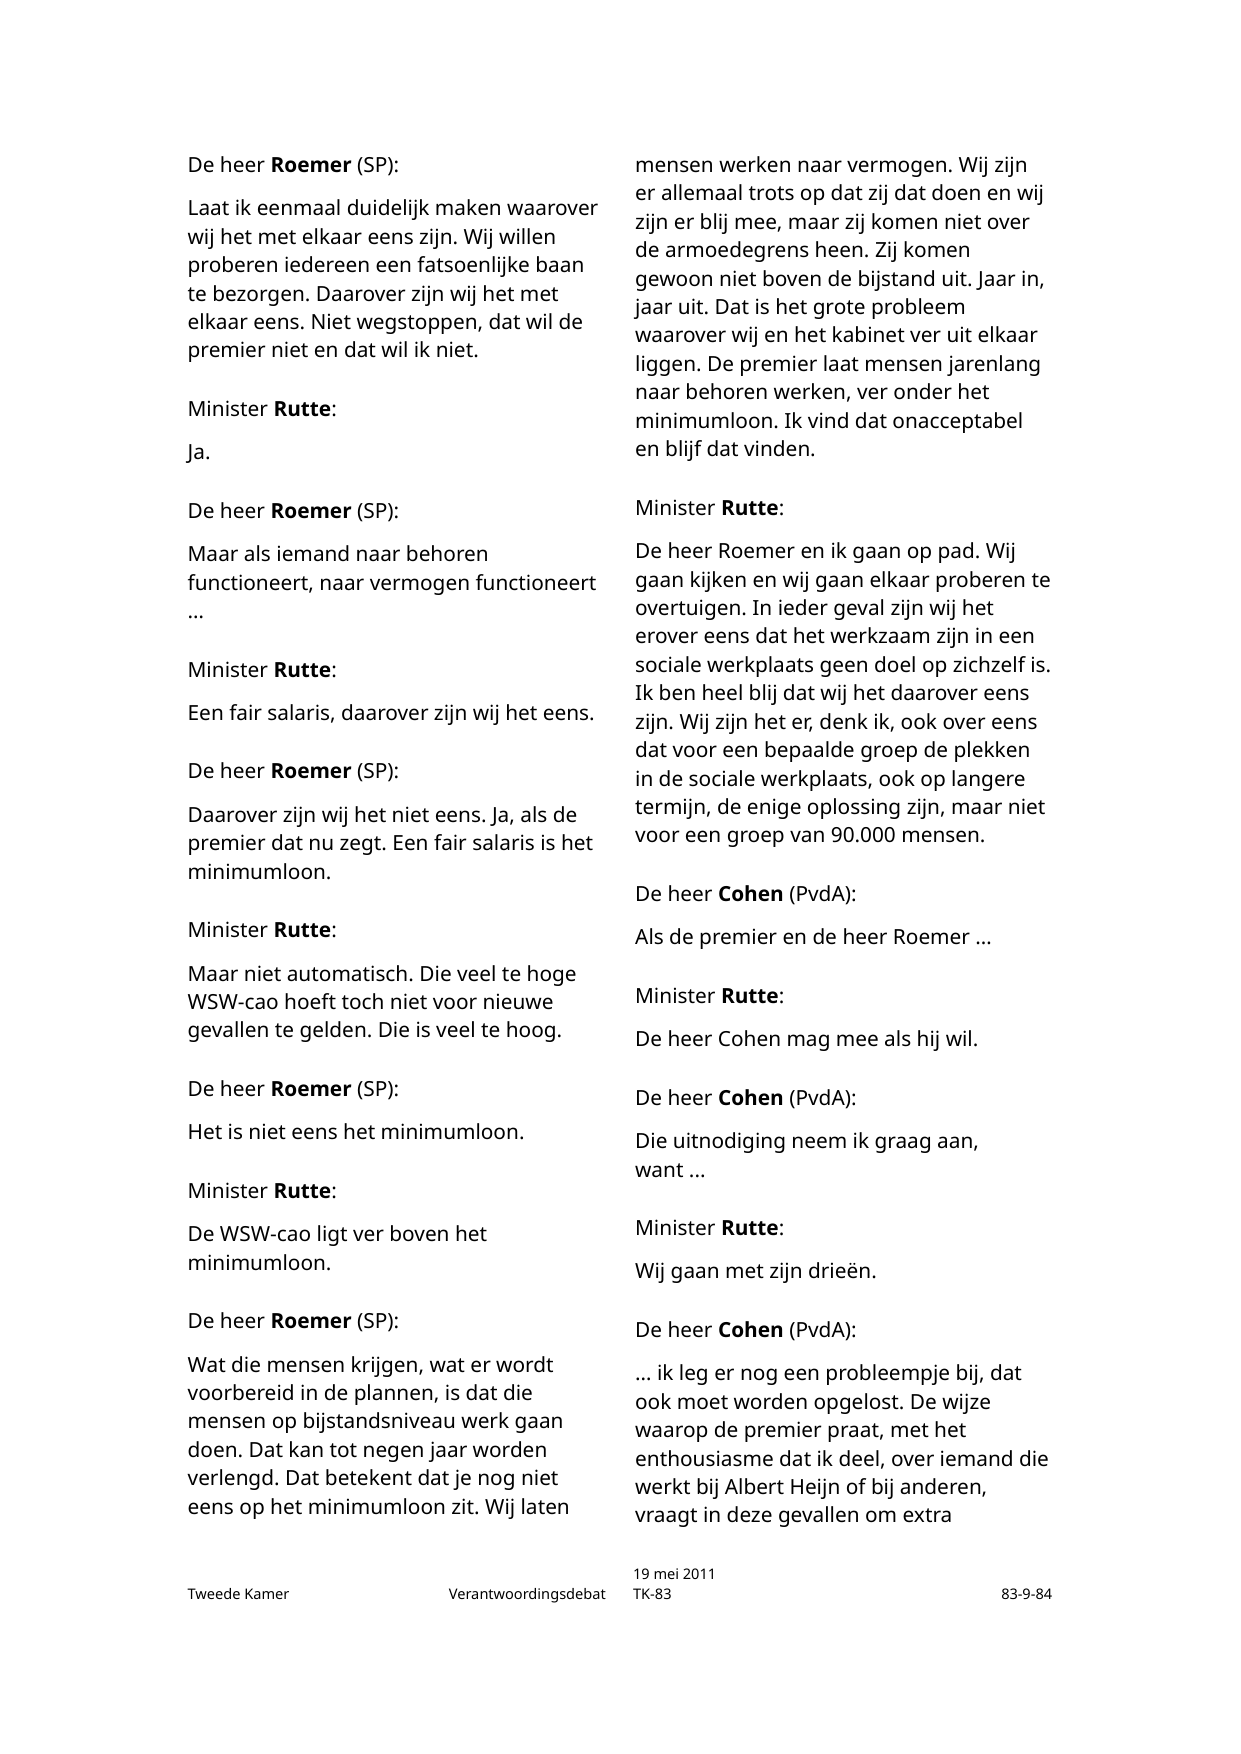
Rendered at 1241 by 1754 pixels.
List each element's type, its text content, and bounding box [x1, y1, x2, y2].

text Als de premier en de heer Roemer … [635, 922, 1053, 951]
text De heer Cohen (PvdA): [635, 1083, 1053, 1111]
text Het is niet eens het minimumloon. [187, 1117, 605, 1146]
text De heer Cohen (PvdA): [635, 1315, 1053, 1343]
text Minister Rutte: [187, 394, 605, 422]
text … ik leg er nog een probleempje bij, dat ook moet worden opgelost. De wijze waarop de premier praat, met het enthousiasme dat ik deel, over iemand die werkt bij Albert Heijn of bij anderen, vraagt in deze gevallen om extra [635, 1358, 1053, 1529]
text Maar niet automatisch. Die veel te hoge WSW-cao hoeft toch niet voor nieuwe gevallen te gelden. Die is veel te hoog. [187, 959, 605, 1044]
text De heer Roemer (SP): [187, 150, 605, 178]
text Minister Rutte: [635, 493, 1053, 521]
text Wat die mensen krijgen, wat er wordt voorbereid in de plannen, is dat die mensen op bijstandsniveau werk gaan doen. Dat kan tot negen jaar worden verlengd. Dat betekent dat je nog niet eens op het minimumloon zit. Wij laten [187, 1350, 605, 1520]
text Ja. [187, 437, 605, 466]
text Daarover zijn wij het niet eens. Ja, als de premier dat nu zegt. Een fair salaris is het minimumloon. [187, 800, 605, 885]
text De heer Cohen mag mee als hij wil. [635, 1024, 1053, 1053]
text Een fair salaris, daarover zijn wij het eens. [187, 698, 605, 727]
text Minister Rutte: [187, 915, 605, 944]
text Minister Rutte: [635, 981, 1053, 1009]
text De WSW-cao ligt ver boven het minimumloon. [187, 1219, 605, 1276]
text Minister Rutte: [635, 1213, 1053, 1242]
text Minister Rutte: [187, 655, 605, 683]
text Laat ik eenmaal duidelijk maken waarover wij het met elkaar eens zijn. Wij willen proberen iedereen een fatsoenlijke baan te bezorgen. Daarover zijn wij het met elkaar eens. Niet wegstoppen, dat wil de premier niet en dat wil ik niet. [187, 193, 605, 364]
text De heer Roemer en ik gaan op pad. Wij gaan kijken en wij gaan elkaar proberen te overtuigen. In ieder geval zijn wij het erover eens dat het werkzaam zijn in een sociale werkplaats geen doel op zichzelf is. Ik ben heel blij dat wij het daarover eens zijn. Wij zijn het er, denk ik, ook over eens dat voor een bepaalde groep de plekken in de sociale werkplaats, ook op langere termijn, de enige oplossing zijn, maar niet voor een groep van 90.000 mensen. [635, 536, 1053, 849]
text De heer Roemer (SP): [187, 1074, 605, 1102]
text De heer Cohen (PvdA): [635, 879, 1053, 907]
text Wij gaan met zijn drieën. [635, 1257, 1053, 1285]
text De heer Roemer (SP): [187, 1306, 605, 1335]
text De heer Roemer (SP): [187, 757, 605, 785]
text De heer Roemer (SP): [187, 496, 605, 524]
text Maar als iemand naar behoren functioneert, naar vermogen functioneert … [187, 539, 605, 625]
text mensen werken naar vermogen. Wij zijn er allemaal trots op dat zij dat doen en wij zijn er blij mee, maar zij komen niet over de armoedegrens heen. Zij komen gewoon niet boven de bijstand uit. Jaar in, jaar uit. Dat is het grote probleem waarover wij en het kabinet ver uit elkaar liggen. De premier laat mensen jarenlang naar behoren werken, ver onder het minimumloon. Ik vind dat onacceptabel en blijf dat vinden. [635, 150, 1053, 463]
text Die uitnodiging neem ik graag aan, want ... [635, 1126, 1053, 1183]
text Minister Rutte: [187, 1176, 605, 1204]
